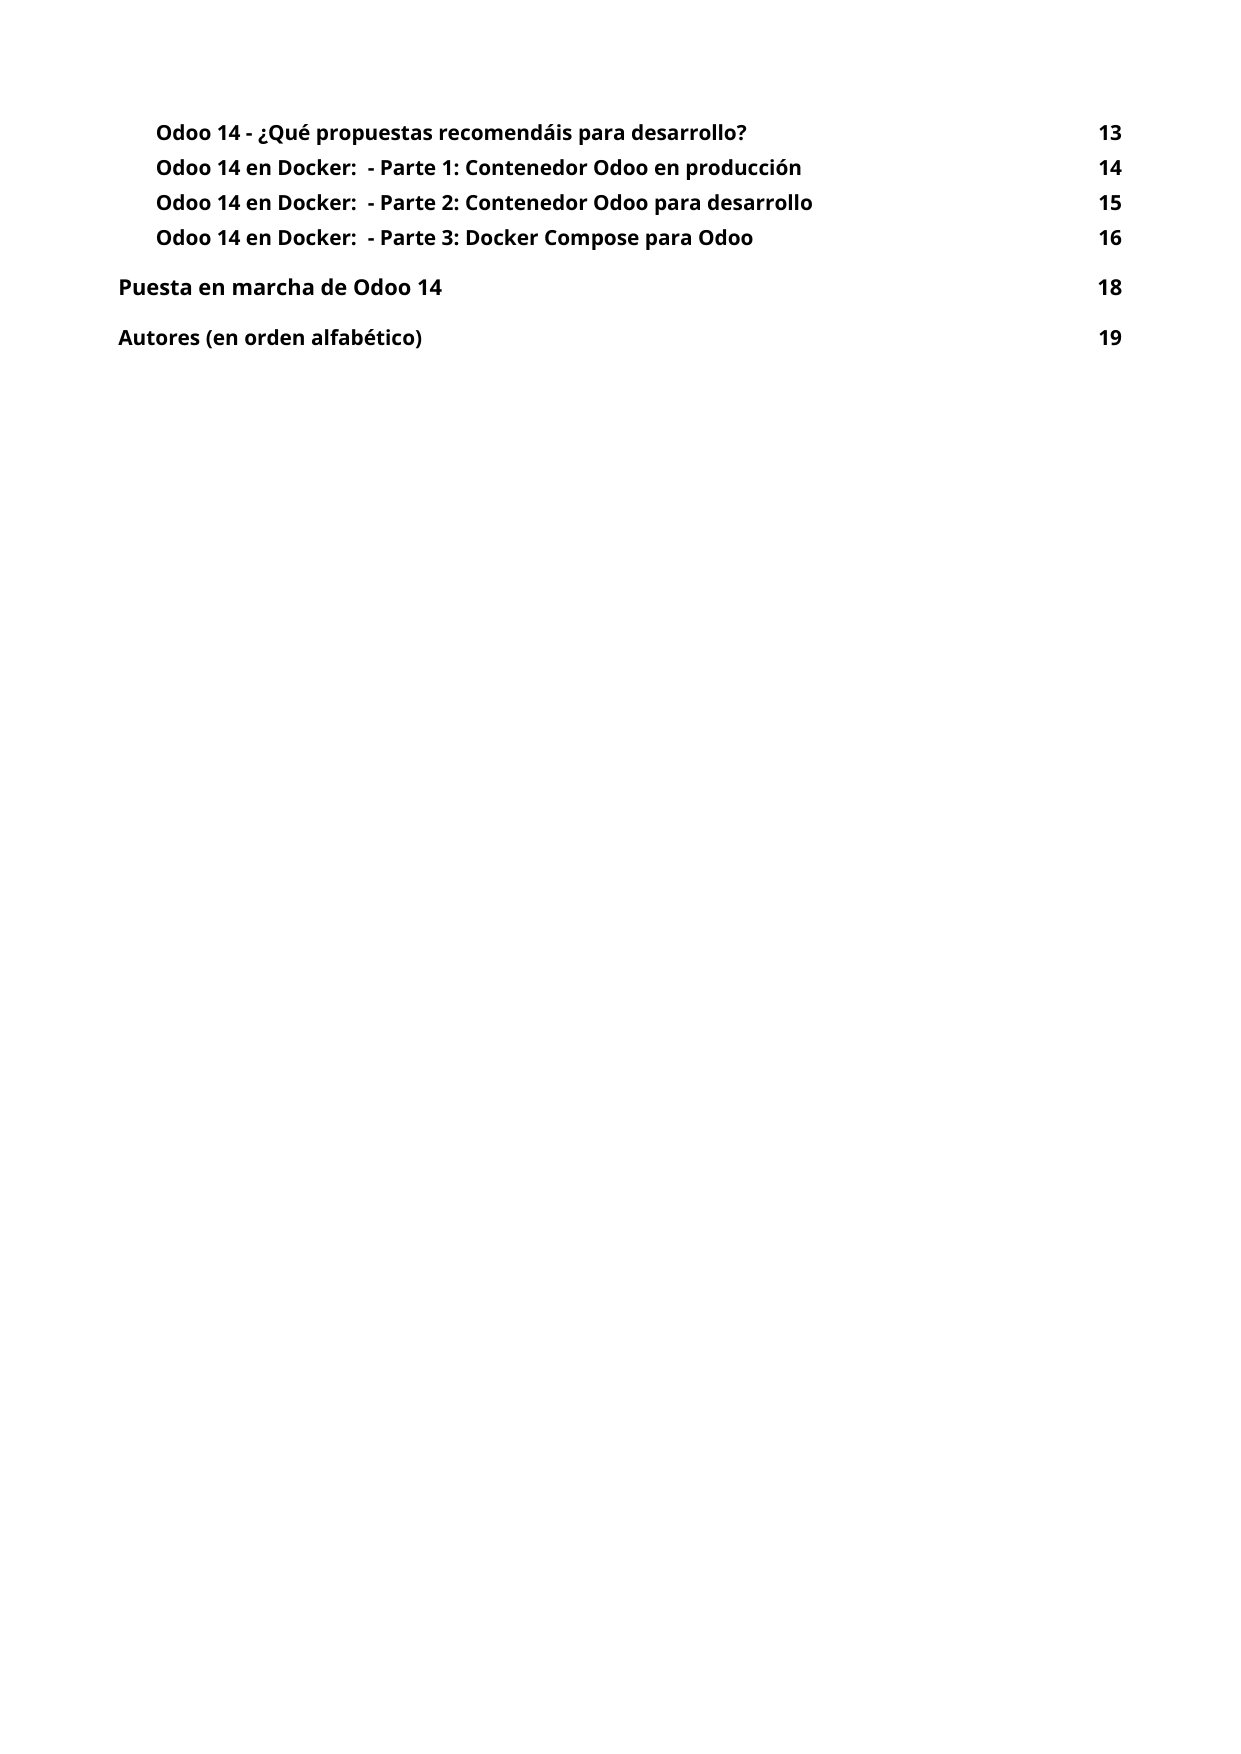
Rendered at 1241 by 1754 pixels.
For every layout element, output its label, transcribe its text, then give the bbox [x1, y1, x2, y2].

text Odoo 14 en Docker: - Parte 1: Contenedor Odoo en producción 14 [156, 153, 1122, 181]
text Autores (en orden alfabético) 19 [118, 323, 1122, 351]
text Odoo 14 en Docker: - Parte 3: Docker Compose para Odoo 16 [156, 223, 1122, 251]
text Odoo 14 - ¿Qué propuestas recomendáis para desarrollo? 13 [156, 118, 1122, 147]
text Odoo 14 en Docker: - Parte 2: Contenedor Odoo para desarrollo 15 [156, 188, 1122, 216]
text Puesta en marcha de Odoo 14 18 [118, 272, 1122, 302]
